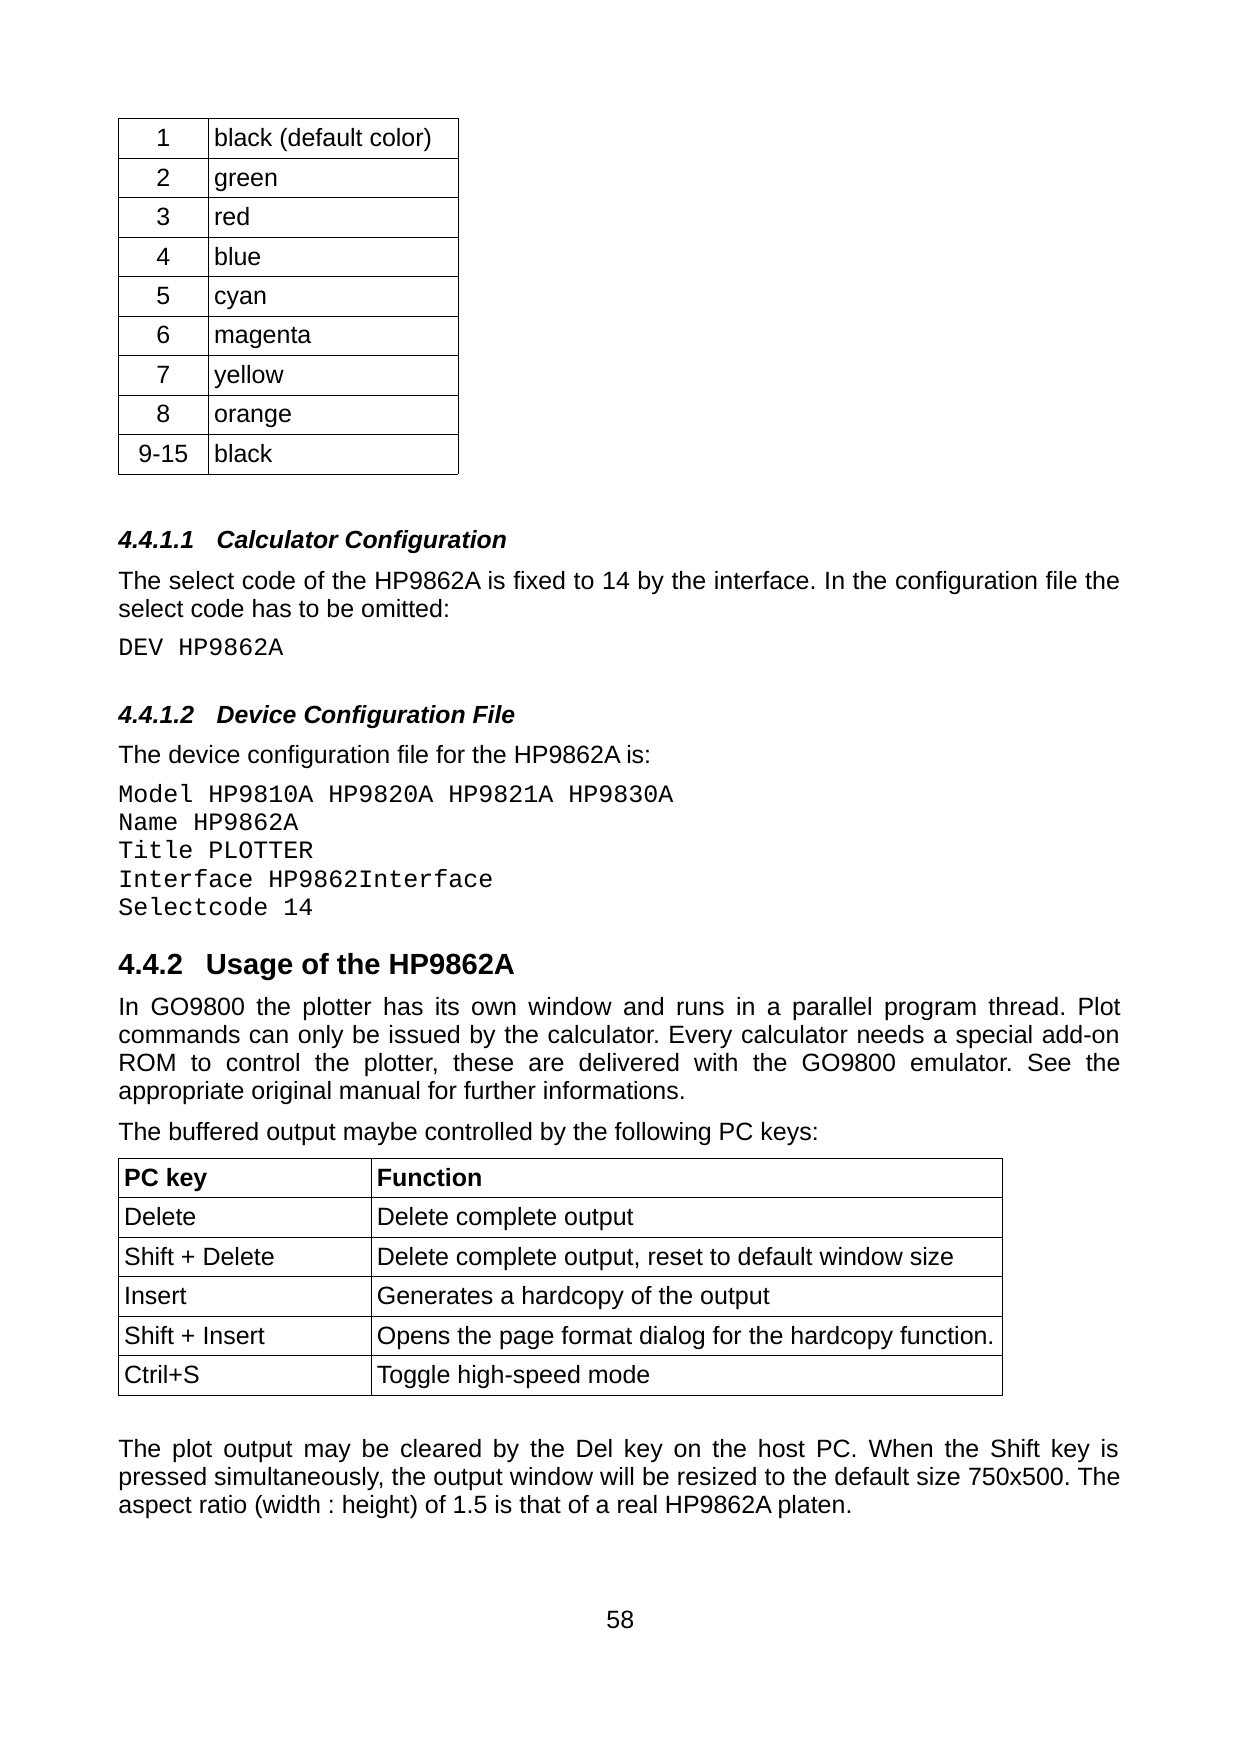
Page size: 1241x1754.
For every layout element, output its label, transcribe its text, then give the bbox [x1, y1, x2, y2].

table_cell Generates a hardcopy of the output [372, 1277, 1002, 1316]
table_cell magenta [209, 317, 458, 355]
table_cell yellow [209, 356, 458, 394]
table_cell Insert [119, 1277, 371, 1316]
text In GO9800 the plotter has its own window and runs in a parallel program thread. Plot commands can only be issued by the calculator. Every calculator needs a special add-on ROM to control the plotter, these are delivered with the GO9800 emulator. See the appropriate original manual for further informations. [118, 993, 1122, 1105]
table_cell 4 [119, 238, 208, 276]
table_cell 9-15 [119, 435, 208, 473]
subtitle Usage of the HP9862A [118, 948, 1122, 981]
subtitle Calculator Configuration [118, 526, 1122, 554]
table_cell 3 [119, 198, 208, 237]
table_header PC key [119, 1159, 371, 1197]
table_cell 5 [119, 277, 208, 316]
table_header 1 [119, 119, 208, 158]
text The select code of the HP9862A is fixed to 14 by the interface. In the configuration file the select code has to be omitted: [118, 567, 1122, 622]
text The plot output may be cleared by the Del key on the host PC. When the Shift key is pressed simultaneously, the output window will be resized to the default size 750x500. The aspect ratio (width : height) of 1.5 is that of a real HP9862A platen. [118, 1435, 1122, 1519]
table_cell Opens the page format dialog for the hardcopy function. [372, 1317, 1002, 1355]
table_cell orange [209, 396, 458, 434]
table_cell Ctril+S [119, 1356, 371, 1395]
text Selectcode 14 [118, 895, 1122, 923]
table_cell Shift + Insert [119, 1317, 371, 1355]
table_cell green [209, 159, 458, 197]
text Name HP9862A [118, 810, 1122, 838]
subtitle Device Configuration File [118, 701, 1122, 728]
table_header black (default color) [209, 119, 458, 158]
table_cell 7 [119, 356, 208, 394]
table_cell Toggle high-speed mode [372, 1356, 1002, 1395]
table_cell Shift + Delete [119, 1238, 371, 1276]
table_cell red [209, 198, 458, 237]
table_cell blue [209, 238, 458, 276]
table_cell Delete complete output, reset to default window size [372, 1238, 1002, 1276]
text Interface HP9862Interface [118, 866, 1122, 895]
table_cell cyan [209, 277, 458, 316]
table_cell 6 [119, 317, 208, 355]
table_cell 8 [119, 396, 208, 434]
table_header Function [372, 1159, 1002, 1197]
table_cell 2 [119, 159, 208, 197]
table_cell black [209, 435, 458, 473]
text DEV HP9862A [118, 635, 1122, 663]
text The device configuration file for the HP9862A is: [118, 741, 1122, 769]
text Model HP9810A HP9820A HP9821A HP9830A [118, 781, 1122, 810]
table_cell Delete complete output [372, 1198, 1002, 1237]
text The buffered output maybe controlled by the following PC keys: [118, 1117, 1122, 1145]
text Title PLOTTER [118, 838, 1122, 866]
table_cell Delete [119, 1198, 371, 1237]
